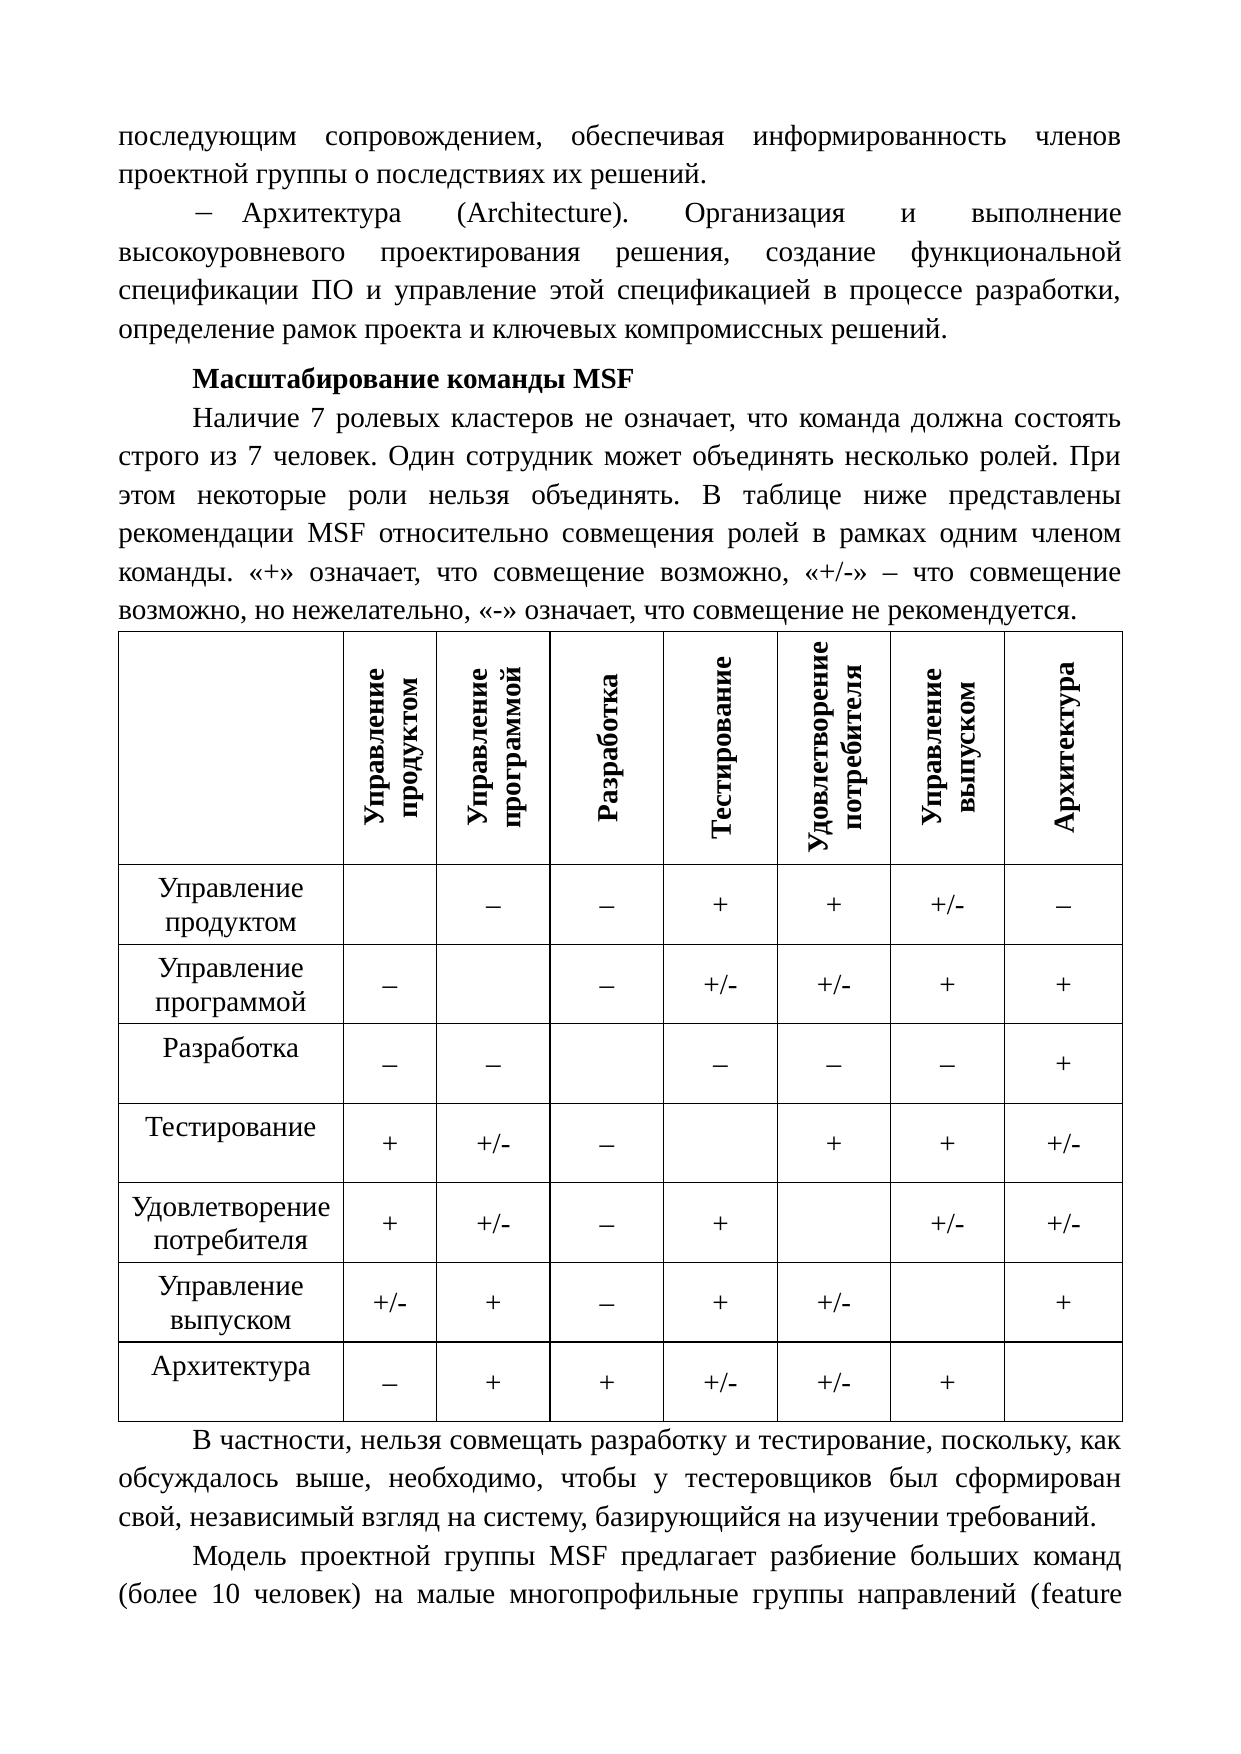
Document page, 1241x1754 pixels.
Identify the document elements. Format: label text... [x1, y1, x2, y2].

table_cell +/- [778, 1263, 890, 1341]
table_cell [664, 1104, 777, 1182]
table_cell + [437, 1343, 549, 1421]
table_cell +/- [664, 1343, 777, 1421]
table_cell [778, 1183, 890, 1262]
table_cell – [344, 1343, 436, 1421]
table_cell + [437, 1263, 549, 1341]
table_header Управление выпуском [891, 632, 1004, 864]
table_cell [551, 1024, 663, 1103]
table_header Управление продуктом [344, 632, 436, 864]
table_cell + [1005, 1024, 1122, 1103]
table_cell – [437, 1024, 549, 1103]
table_cell +/- [344, 1263, 436, 1341]
table_cell – [344, 1024, 436, 1103]
list Архитектура (Architecture). Организация и выполнение высокоуровневого проектирования решения, создание функциональной спецификации ПО и управление этой спецификацией в процессе разработки, определение рамок проекта и ключевых компромиссных решений. [118, 195, 1122, 344]
table_cell + [778, 1104, 890, 1182]
table_cell +/- [891, 1183, 1004, 1262]
table_cell + [664, 865, 777, 943]
table_cell – [551, 865, 663, 943]
table_header Управление программой [437, 632, 549, 864]
table_header [119, 632, 343, 864]
table_header Тестирование [664, 632, 777, 864]
text Модель проектной группы MSF предлагает разбиение больших команд (более 10 человек) на малые многопрофильные группы направлений (feature [118, 1538, 1122, 1610]
text Наличие 7 ролевых кластеров не означает, что команда должна состоять строго из 7 человек. Один сотрудник может объединять несколько ролей. При этом некоторые роли нельзя объединять. В таблице ниже представлены рекомендации MSF относительно совмещения ролей в рамках одним членом команды. «+» означает, что совмещение возможно, «+/-» – что совмещение возможно, но нежелательно, «-» означает, что совмещение не рекомендуется. [118, 400, 1122, 626]
table_cell Управление выпуском [119, 1263, 343, 1341]
table_cell [344, 865, 436, 943]
table_cell + [891, 1343, 1004, 1421]
table_cell +/- [778, 945, 890, 1023]
table_cell +/- [891, 865, 1004, 943]
table_cell – [551, 1183, 663, 1262]
list последующим сопровождением, обеспечивая информированность членов проектной группы о последствиях их решений. [118, 118, 1122, 190]
table_cell – [778, 1024, 890, 1103]
table_cell – [1005, 865, 1122, 943]
table_cell +/- [664, 945, 777, 1023]
text В частности, нельзя совмещать разработку и тестирование, поскольку, как обсуждалось выше, необходимо, чтобы у тестеровщиков был сформирован свой, независимый взгляд на систему, базирующийся на изучении требований. [118, 1422, 1122, 1533]
text Масштабирование команды MSF [118, 361, 1122, 395]
table_cell – [551, 945, 663, 1023]
table_cell + [891, 1104, 1004, 1182]
table_cell + [551, 1343, 663, 1421]
table_cell + [891, 945, 1004, 1023]
table_cell [1005, 1343, 1122, 1421]
table_cell + [1005, 1263, 1122, 1341]
table_cell + [344, 1104, 436, 1182]
table_header Архитектура [1005, 632, 1122, 864]
table_cell +/- [778, 1343, 890, 1421]
table_header Удовлетворение потребителя [778, 632, 890, 864]
table_cell +/- [1005, 1104, 1122, 1182]
table_cell – [437, 865, 549, 943]
table_cell + [1005, 945, 1122, 1023]
table_cell Тестирование [119, 1104, 343, 1182]
table_cell – [664, 1024, 777, 1103]
table_cell Архитектура [119, 1343, 343, 1421]
table_header Разработка [551, 632, 663, 864]
table_cell + [664, 1183, 777, 1262]
table_cell +/- [1005, 1183, 1122, 1262]
table_cell – [551, 1263, 663, 1341]
table_cell Управление продуктом [119, 865, 343, 943]
table_cell +/- [437, 1183, 549, 1262]
table_cell – [891, 1024, 1004, 1103]
table_cell Управление программой [119, 945, 343, 1023]
table_cell [891, 1263, 1004, 1341]
table_cell Разработка [119, 1024, 343, 1103]
table_cell + [344, 1183, 436, 1262]
table_cell Удовлетворение потребителя [119, 1183, 343, 1262]
table_cell + [778, 865, 890, 943]
table_cell – [344, 945, 436, 1023]
table_cell +/- [437, 1104, 549, 1182]
table_cell – [551, 1104, 663, 1182]
table_cell + [664, 1263, 777, 1341]
table_cell [437, 945, 549, 1023]
